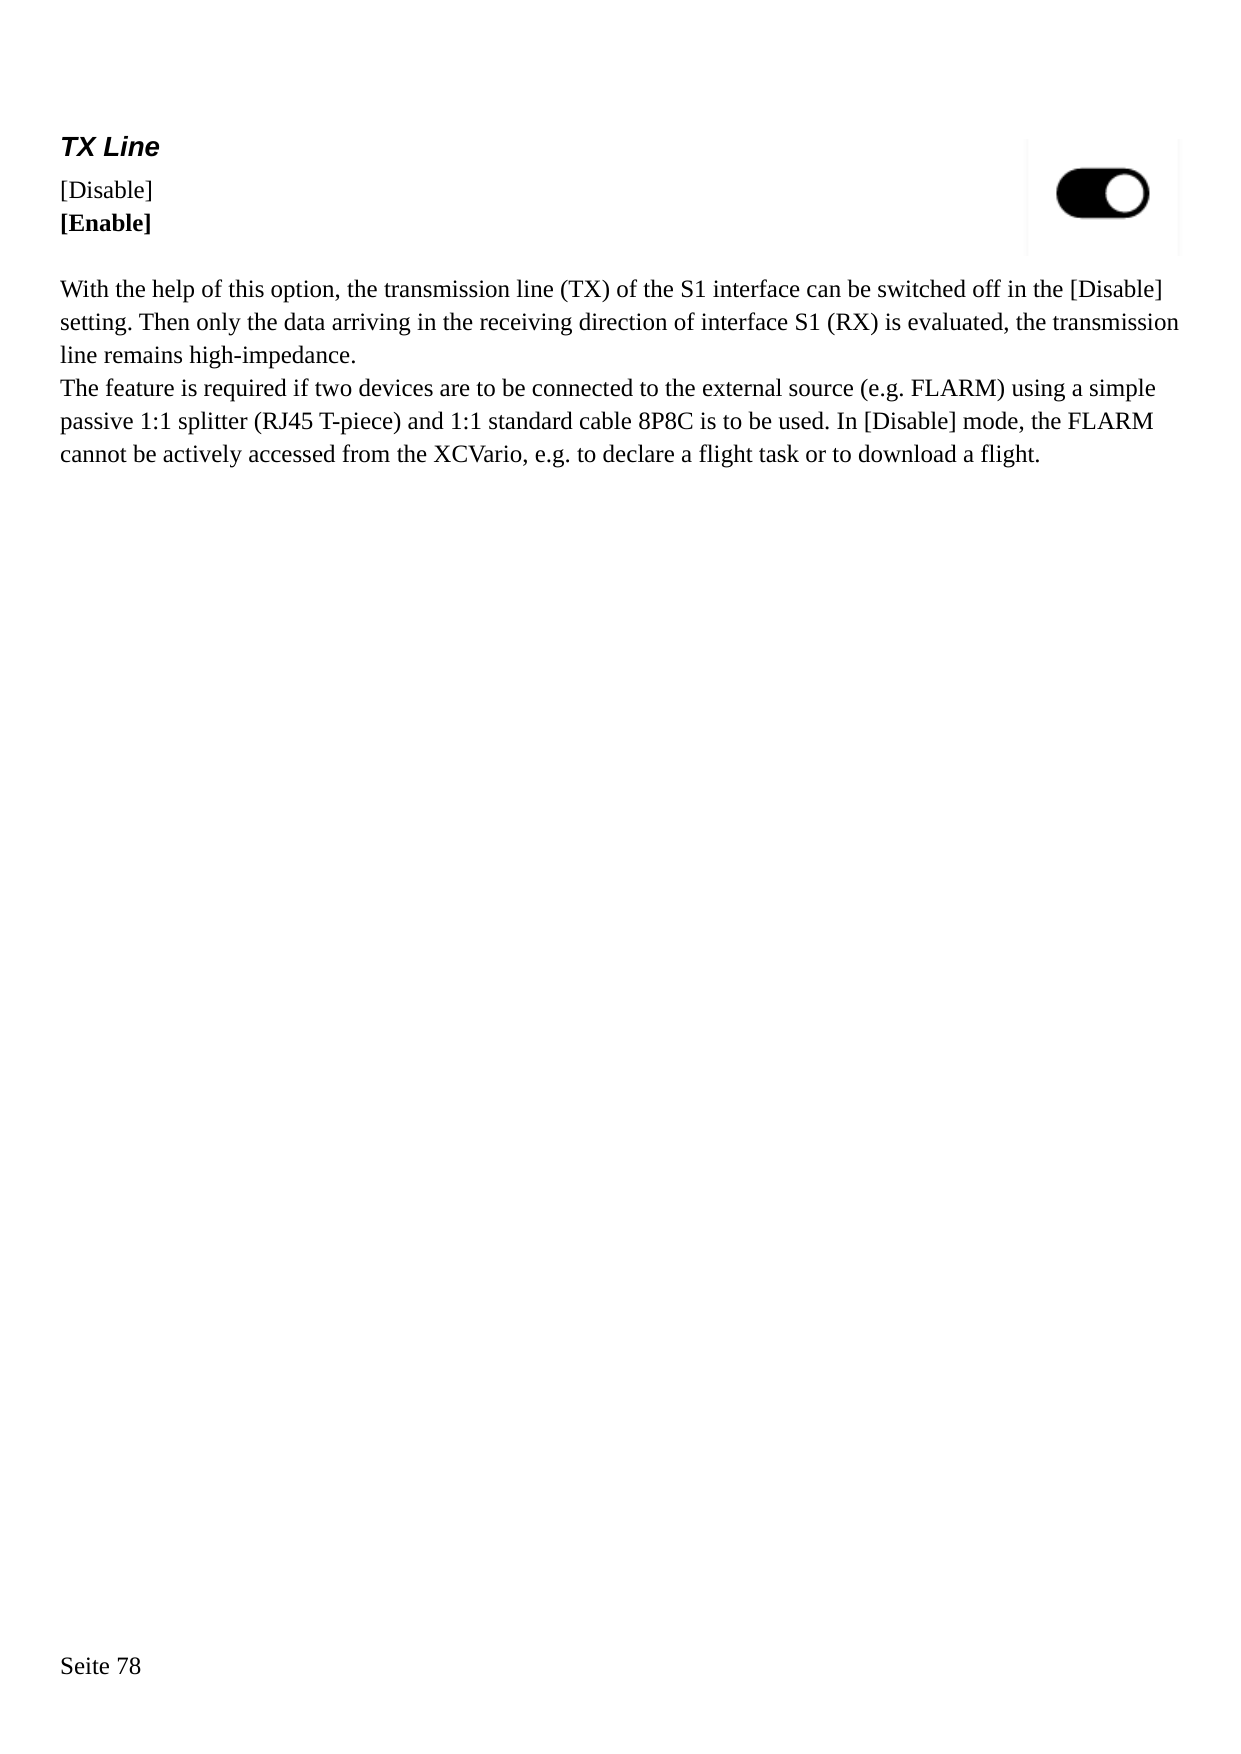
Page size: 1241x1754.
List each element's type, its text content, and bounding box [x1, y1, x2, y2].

text [1189, 175, 1207, 204]
subtitle TX Line [60, 131, 1207, 162]
picture [1019, 139, 1189, 256]
text [1189, 208, 1207, 237]
text [Enable] [60, 208, 1019, 237]
text [Disable] [60, 175, 1019, 204]
text With the help of this option, the transmission line (TX) of the S1 interface can be switched off in the [Disable] setting. Then only the data arriving in the receiving direction of interface S1 (RX) is evaluated, the transmission line remains high-impedance. The feature is required if two devices are to be connected to the external source (e.g. FLARM) using a simple passive 1:1 splitter (RJ45 T-piece) and 1:1 standard cable 8P8C is to be used. In [Disable] mode, the FLARM cannot be actively accessed from the XCVario, e.g. to declare a flight task or to download a flight. [60, 274, 1207, 468]
